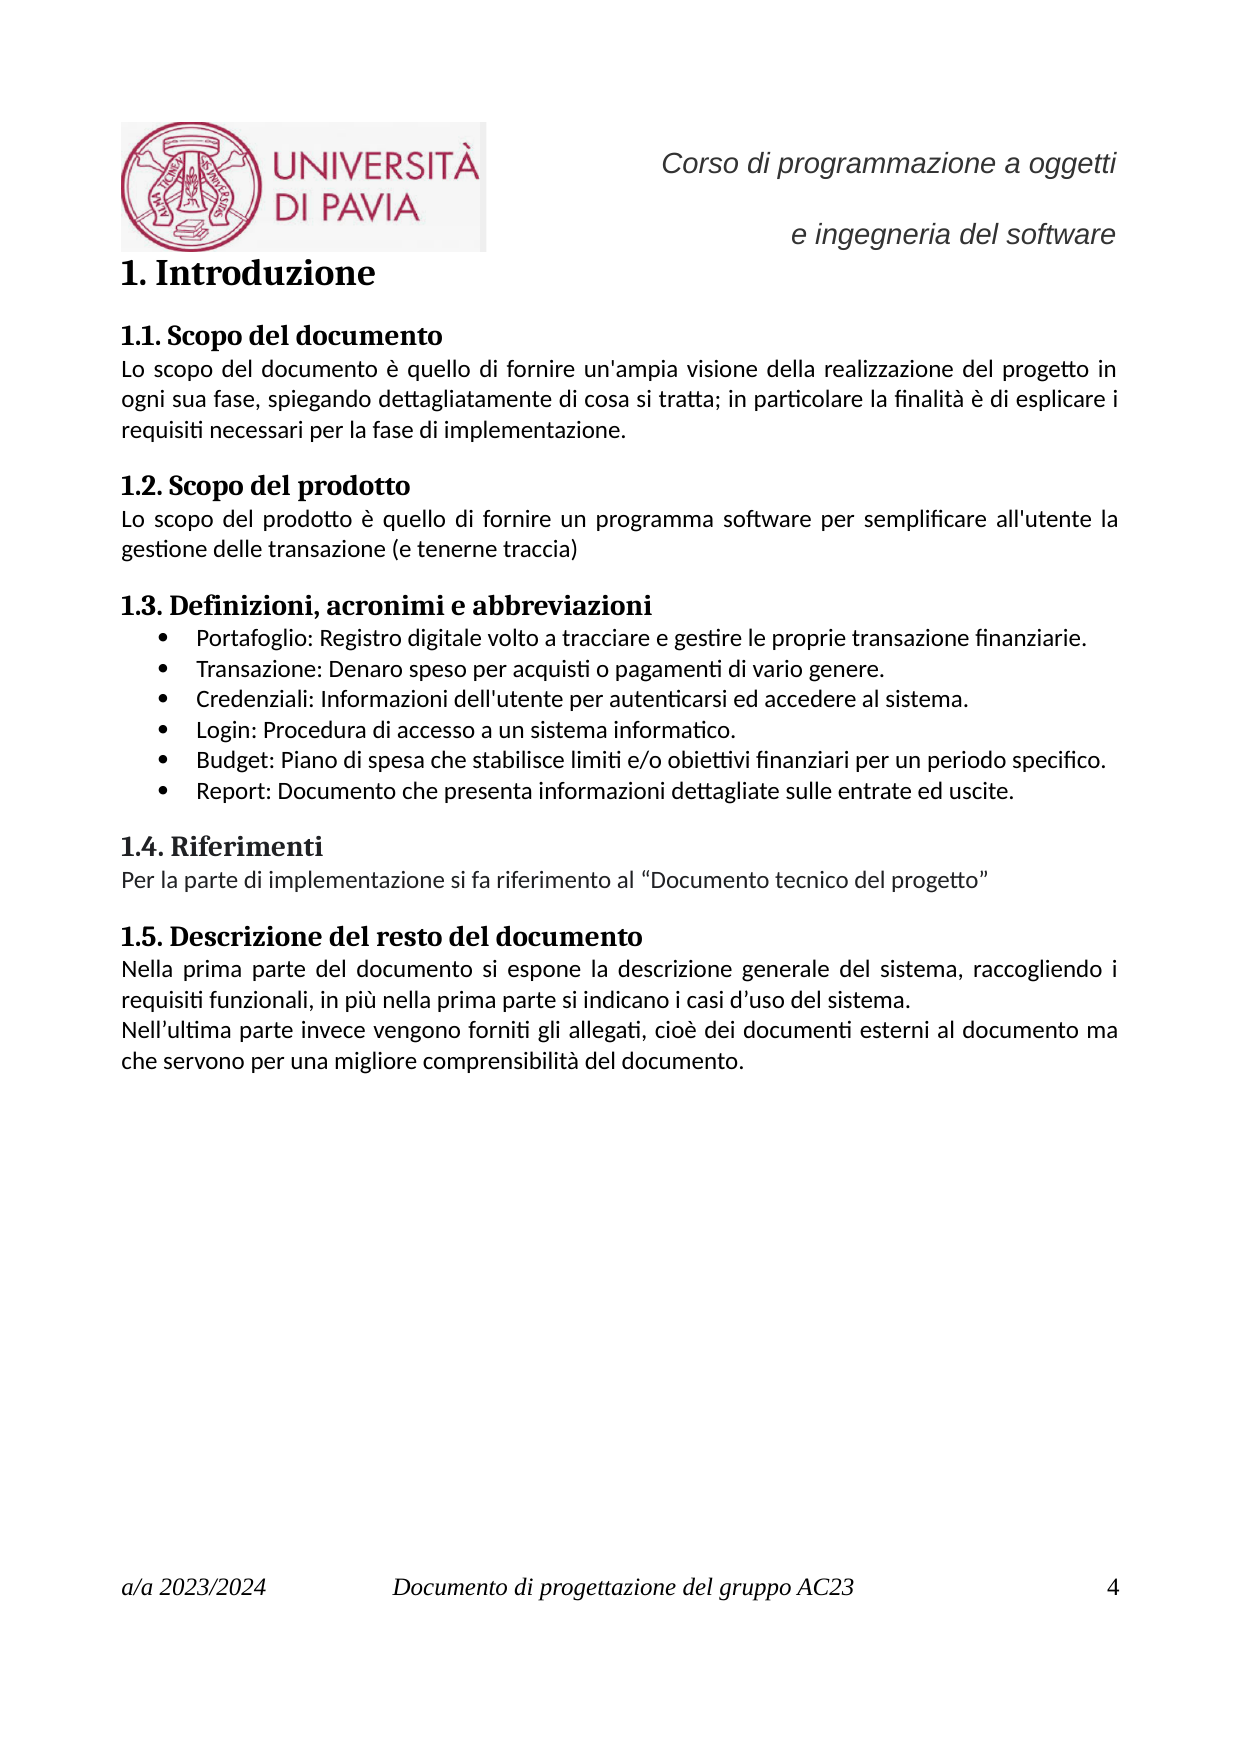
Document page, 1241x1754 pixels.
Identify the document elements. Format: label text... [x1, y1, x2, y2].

text Nella prima parte del documento si espone la descrizione generale del sistema, raccogliendo i requisiti funzionali, in più nella prima parte si indicano i casi d’uso del sistema. [121, 953, 1119, 1014]
list Login: Procedura di accesso a un sistema informatico. [159, 714, 1119, 744]
list Transazione: Denaro speso per acquisti o pagamenti di vario genere. [159, 653, 1119, 683]
text Nell’ultima parte invece vengono forniti gli allegati, cioè dei documenti esterni al documento ma che servono per una migliore comprensibilità del documento. [121, 1014, 1119, 1075]
subtitle 1. Introduzione [121, 251, 1119, 294]
list Budget: Piano di spesa che stabilisce limiti e/o obiettivi finanziari per un periodo specifico. [159, 744, 1119, 775]
subtitle 1.2. Scopo del prodotto [121, 469, 1119, 503]
subtitle 1.3. Definizioni, acronimi e abbreviazioni [121, 589, 1119, 622]
subtitle 1.4. Riferimenti [121, 831, 1119, 864]
subtitle 1.1. Scopo del documento [121, 319, 1119, 353]
text Per la parte di implementazione si fa riferimento al “Documento tecnico del progetto” [121, 864, 1119, 895]
text Lo scopo del prodotto è quello di fornire un programma software per semplificare all'utente la gestione delle transazione (e tenerne traccia) [121, 503, 1119, 564]
text Lo scopo del documento è quello di fornire un'ampia visione della realizzazione del progetto in ogni sua fase, spiegando dettagliatamente di cosa si tratta; in particolare la finalità è di esplicare i requisiti necessari per la fase di implementazione. [121, 353, 1119, 444]
list Credenziali: Informazioni dell'utente per autenticarsi ed accedere al sistema. [159, 683, 1119, 714]
list Report: Documento che presenta informazioni dettagliate sulle entrate ed uscite. [159, 775, 1119, 806]
list Portafoglio: Registro digitale volto a tracciare e gestire le proprie transazione finanziarie. [159, 622, 1119, 653]
subtitle 1.5. Descrizione del resto del documento [121, 920, 1119, 953]
picture [121, 122, 487, 252]
